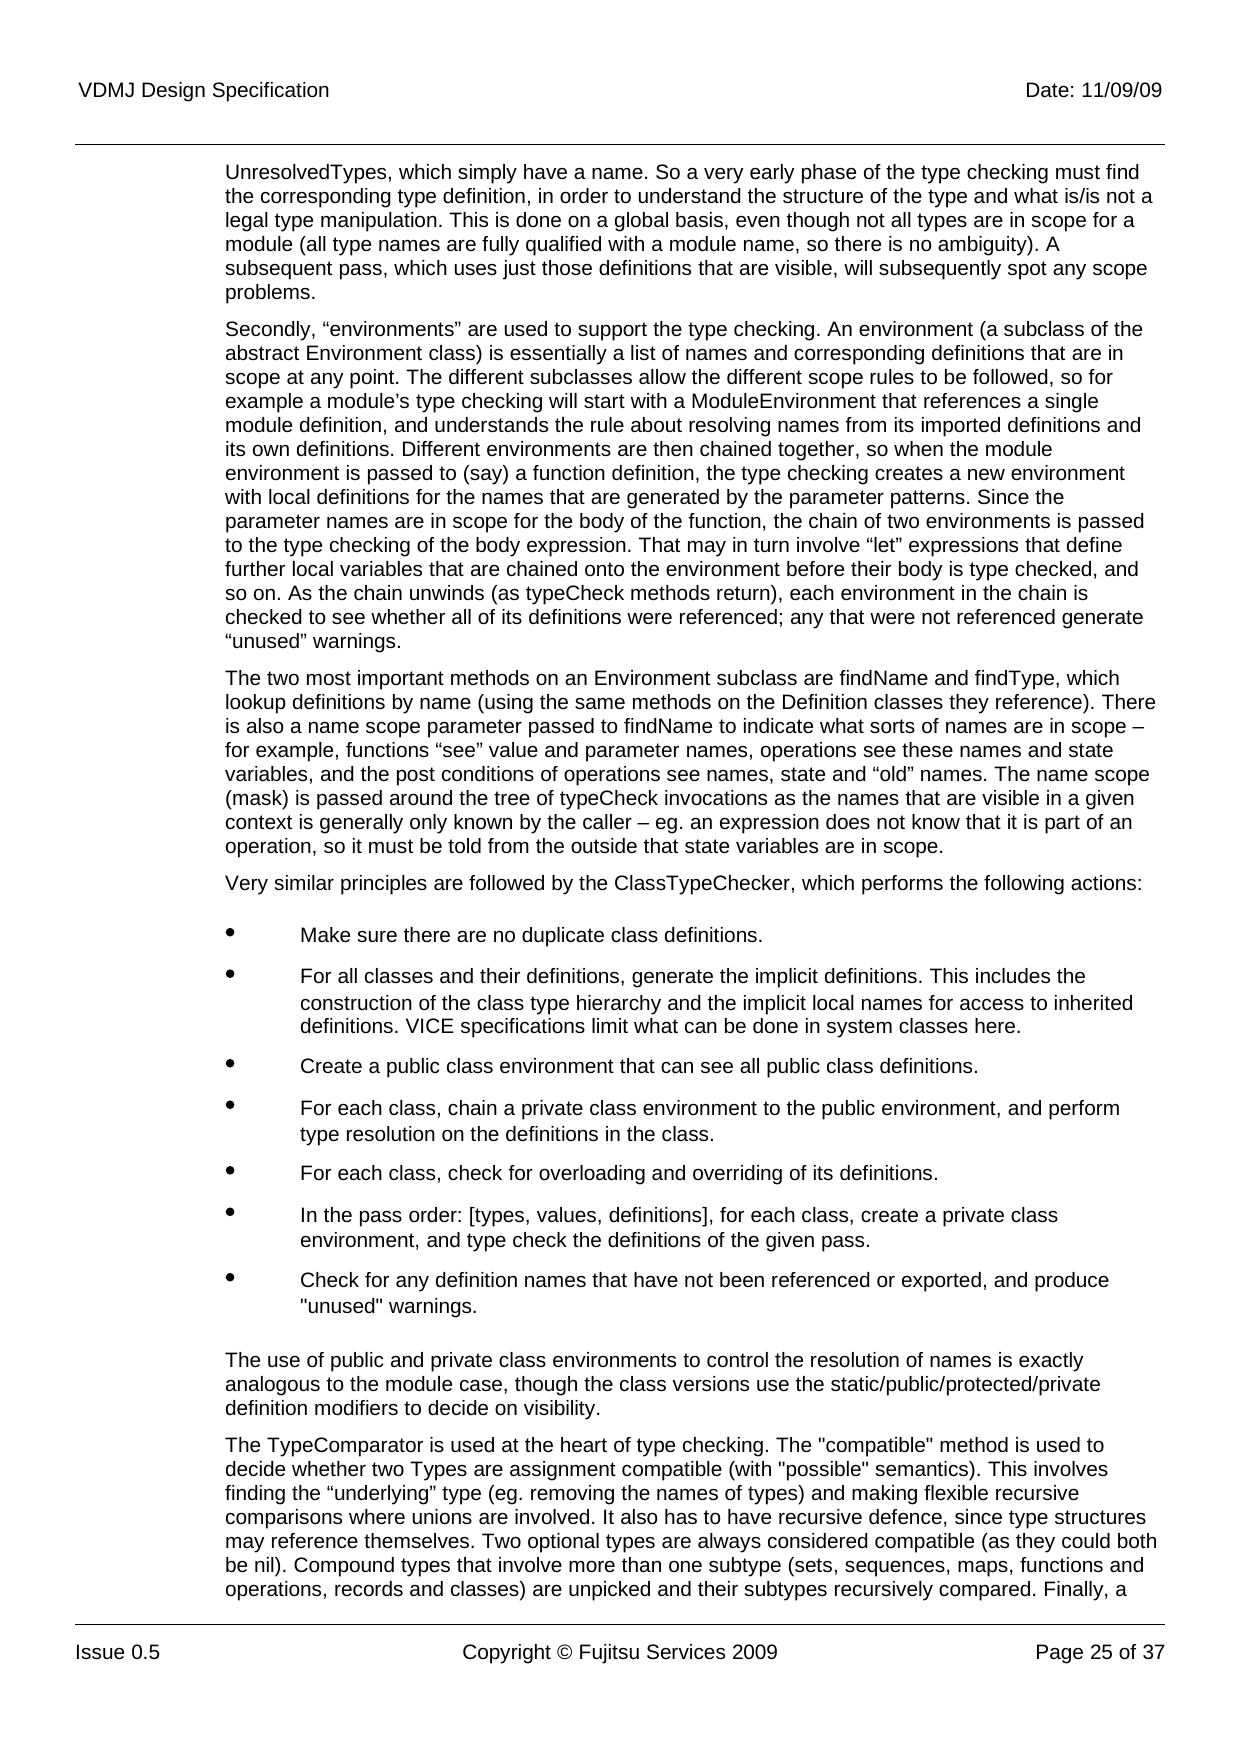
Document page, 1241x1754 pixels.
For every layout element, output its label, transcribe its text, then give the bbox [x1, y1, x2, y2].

text UnresolvedTypes, which simply have a name. So a very early phase of the type checking must find the corresponding type definition, in order to understand the structure of the type and what is/is not a legal type manipulation. This is done on a global basis, even though not all types are in scope for a module (all type names are fully qualified with a module name, so there is no ambiguity). A subsequent pass, which uses just those definitions that are visible, will subsequently spot any scope problems. [225, 160, 1165, 304]
text Secondly, “environments” are used to support the type checking. An environment (a subclass of the abstract Environment class) is essentially a list of names and corresponding definitions that are in scope at any point. The different subclasses allow the different scope rules to be followed, so for example a module’s type checking will start with a ModuleEnvironment that references a single module definition, and understands the rule about resolving names from its imported definitions and its own definitions. Different environments are then chained together, so when the module environment is passed to (say) a function definition, the type checking creates a new environment with local definitions for the names that are generated by the parameter patterns. Since the parameter names are in scope for the body of the function, the chain of two environments is passed to the type checking of the body expression. That may in turn involve “let” expressions that define further local variables that are chained onto the environment before their body is type checked, and so on. As the chain unwinds (as typeCheck methods return), each environment in the chain is checked to see whether all of its definitions were referenced; any that were not referenced generate “unused” warnings. [225, 317, 1165, 653]
list Create a public class environment that can see all public class definitions. [225, 1053, 1165, 1080]
text Very similar principles are followed by the ClassTypeChecker, which performs the following actions: [225, 871, 1165, 895]
list Make sure there are no duplicate class definitions. [225, 922, 1165, 949]
list For each class, chain a private class environment to the public environment, and perform type resolution on the definitions in the class. [225, 1095, 1165, 1146]
list In the pass order: [types, values, definitions], for each class, create a private class environment, and type check the definitions of the given pass. [225, 1202, 1165, 1252]
text The TypeComparator is used at the heart of type checking. The "compatible" method is used to decide whether two Types are assignment compatible (with "possible" semantics). This involves finding the “underlying” type (eg. removing the names of types) and making flexible recursive comparisons where unions are involved. It also has to have recursive defence, since type structures may reference themselves. Two optional types are always considered compatible (as they could both be nil). Compound types that involve more than one subtype (sets, sequences, maps, functions and operations, records and classes) are unpicked and their subtypes recursively compared. Finally, a [225, 1433, 1165, 1601]
text The use of public and private class environments to control the resolution of names is exactly analogous to the module case, though the class versions use the static/public/protected/private definition modifiers to decide on visibility. [225, 1348, 1165, 1420]
text The two most important methods on an Environment subclass are findName and findType, which lookup definitions by name (using the same methods on the Definition classes they reference). There is also a name scope parameter passed to findName to indicate what sorts of names are in scope – for example, functions “see” value and parameter names, operations see these names and state variables, and the post conditions of operations see names, state and “old” names. The name scope (mask) is passed around the tree of typeCheck invocations as the names that are visible in a given context is generally only known by the caller – eg. an expression does not know that it is part of an operation, so it must be told from the outside that state variables are in scope. [225, 666, 1165, 858]
list For all classes and their definitions, generate the implicit definitions. This includes the construction of the class type hierarchy and the implicit local names for access to inherited definitions. VICE specifications limit what can be done in system classes here. [225, 964, 1165, 1038]
list For each class, check for overloading and overriding of its definitions. [225, 1161, 1165, 1187]
list Check for any definition names that have not been referenced or exported, and produce "unused" warnings. [225, 1267, 1165, 1318]
